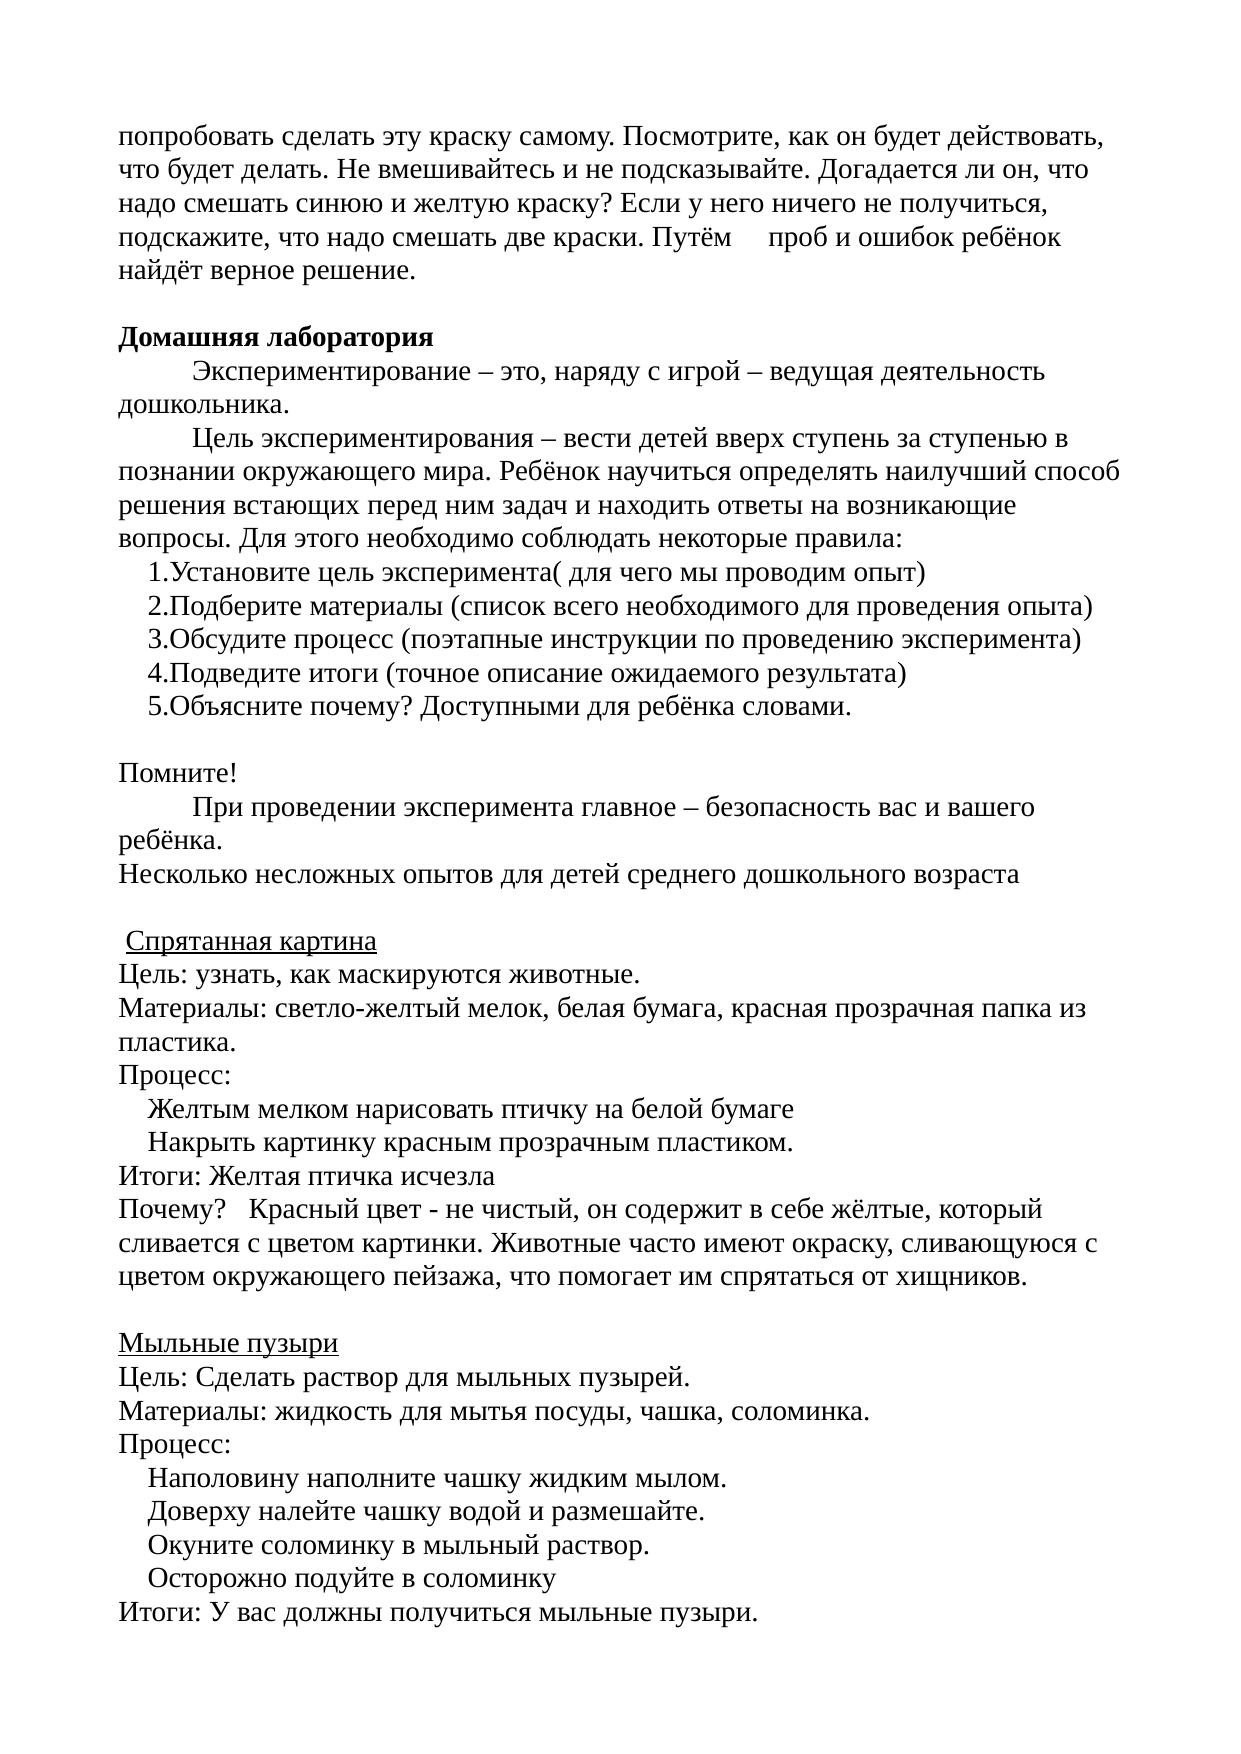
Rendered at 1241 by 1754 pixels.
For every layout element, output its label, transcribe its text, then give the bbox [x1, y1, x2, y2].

text Желтым мелком нарисовать птичку на белой бумаге [118, 1091, 1122, 1124]
text Окуните соломинку в мыльный раствор. [118, 1527, 1122, 1560]
text 1.Установите цель эксперимента( для чего мы проводим опыт) [118, 554, 1122, 588]
text Материалы: жидкость для мытья посуды, чашка, соломинка. [118, 1393, 1122, 1426]
text Материалы: светло-желтый мелок, белая бумага, красная прозрачная папка из пластика. [118, 990, 1122, 1057]
text Накрыть картинку красным прозрачным пластиком. [118, 1124, 1122, 1158]
text Несколько несложных опытов для детей среднего дошкольного возраста [118, 856, 1122, 889]
text Спрятанная картина [118, 923, 1122, 957]
text Доверху налейте чашку водой и размешайте. [118, 1493, 1122, 1527]
text При проведении эксперимента главное – безопасность вас и вашего ребёнка. [118, 789, 1122, 856]
text Экспериментирование – это, наряду с игрой – ведущая деятельность дошкольника. [118, 353, 1122, 420]
text Итоги: У вас должны получиться мыльные пузыри. [118, 1594, 1122, 1627]
text Процесс: [118, 1057, 1122, 1091]
text попробовать сделать эту краску самому. Посмотрите, как он будет действовать, что будет делать. Не вмешивайтесь и не подсказывайте. Догадается ли он, что надо смешать синюю и желтую краску? Если у него ничего не получиться, подскажите, что надо смешать две краски. Путём проб и ошибок ребёнок найдёт верное решение. [118, 118, 1122, 286]
text 5.Объясните почему? Доступными для ребёнка словами. [118, 688, 1122, 722]
text Цель: узнать, как маскируются животные. [118, 957, 1122, 990]
text Цель: Сделать раствор для мыльных пузырей. [118, 1359, 1122, 1393]
text 4.Подведите итоги (точное описание ожидаемого результата) [118, 655, 1122, 688]
text Почему? Красный цвет - не чистый, он содержит в себе жёлтые, который сливается с цветом картинки. Животные часто имеют окраску, сливающуюся с цветом окружающего пейзажа, что помогает им спрятаться от хищников. [118, 1191, 1122, 1292]
text Мыльные пузыри [118, 1326, 1122, 1359]
text 3.Обсудите процесс (поэтапные инструкции по проведению эксперимента) [118, 621, 1122, 655]
text Наполовину наполните чашку жидким мылом. [118, 1460, 1122, 1493]
text Помните! [118, 755, 1122, 789]
text Итоги: Желтая птичка исчезла [118, 1158, 1122, 1191]
text Процесс: [118, 1426, 1122, 1460]
text 2.Подберите материалы (список всего необходимого для проведения опыта) [118, 588, 1122, 621]
text Осторожно подуйте в соломинку [118, 1560, 1122, 1594]
text Цель экспериментирования – вести детей вверх ступень за ступенью в познании окружающего мира. Ребёнок научиться определять наилучший способ решения встающих перед ним задач и находить ответы на возникающие вопросы. Для этого необходимо соблюдать некоторые правила: [118, 420, 1122, 554]
text Домашняя лаборатория [118, 319, 1122, 353]
